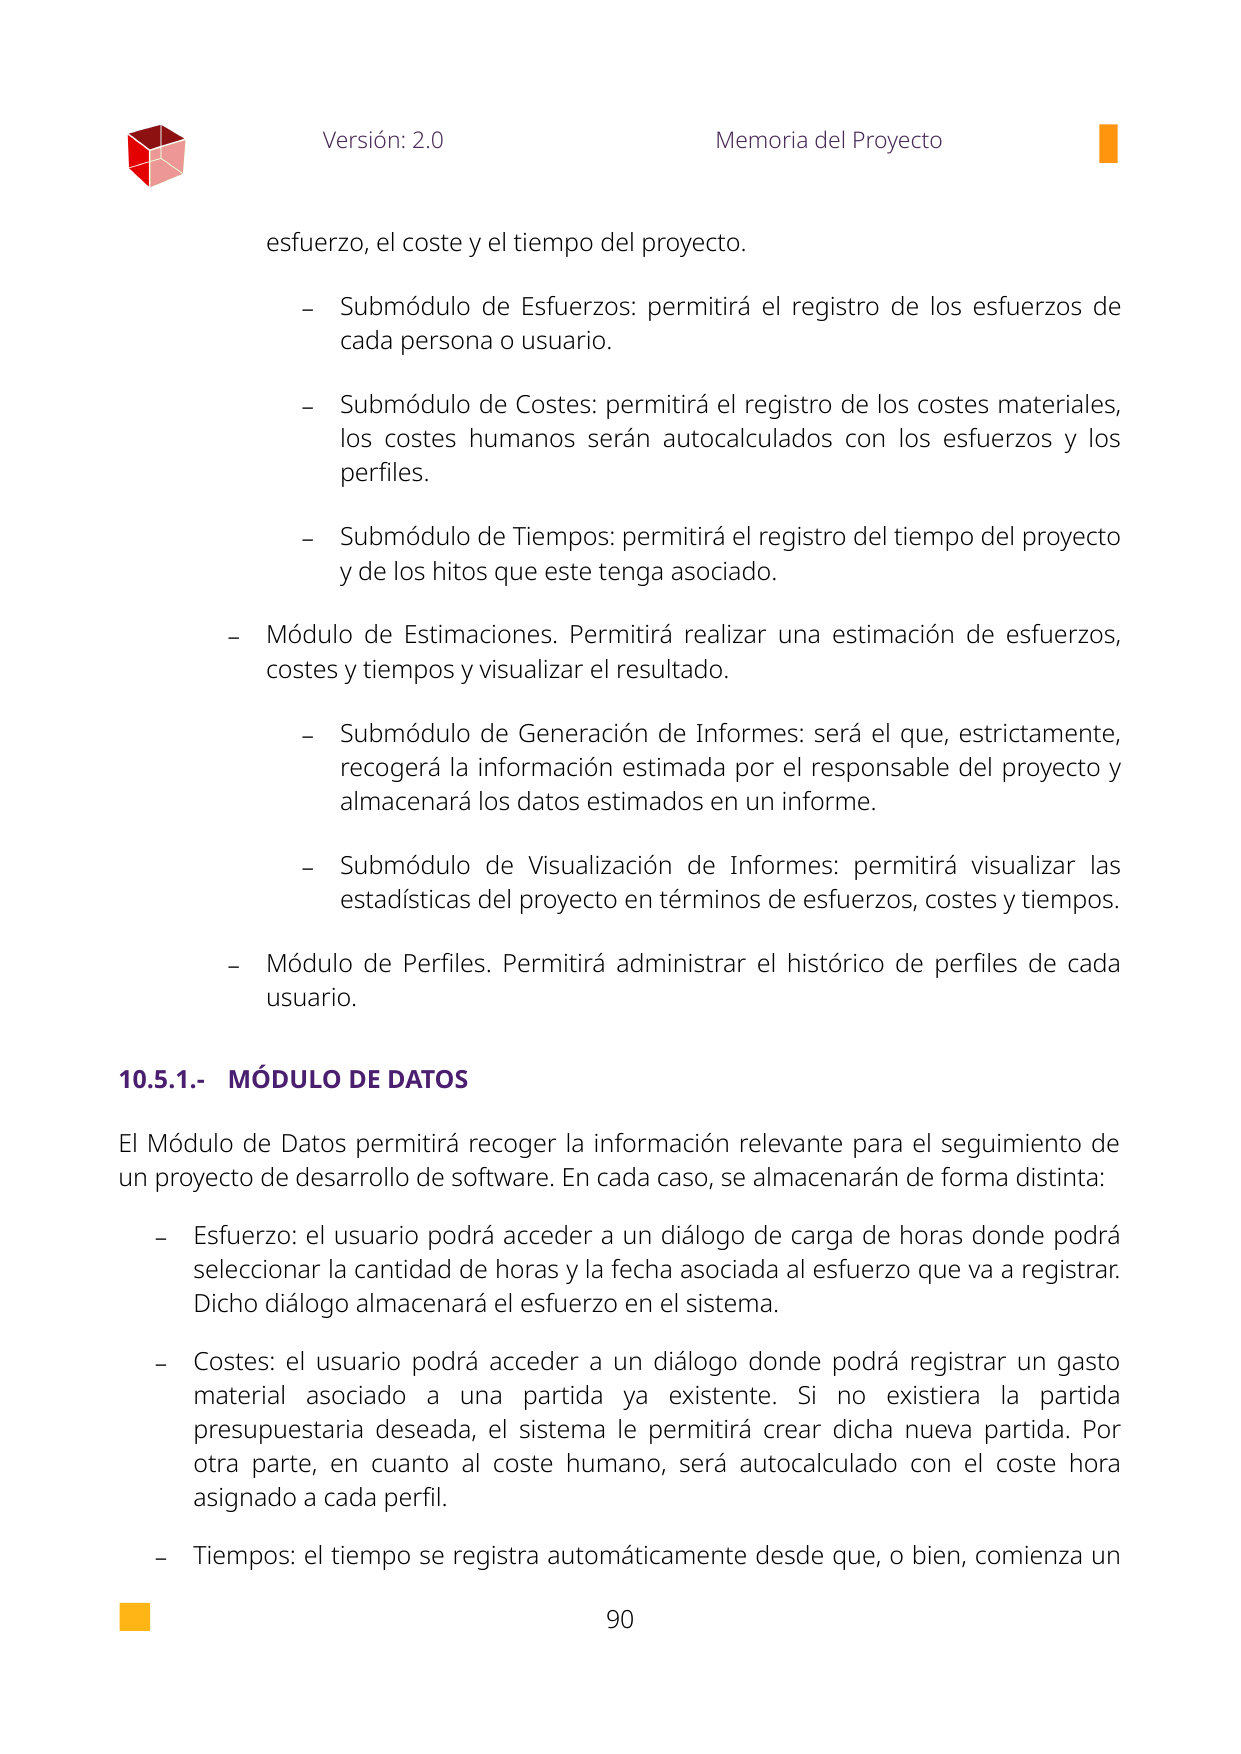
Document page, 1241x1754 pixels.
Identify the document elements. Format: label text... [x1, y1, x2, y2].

subtitle Módulo de Datos [118, 1062, 1122, 1096]
list esfuerzo, el coste y el tiempo del proyecto. [228, 225, 1122, 259]
picture [123, 123, 189, 189]
list Módulo de Estimaciones. Permitirá realizar una estimación de esfuerzos, costes y tiempos y visualizar el resultado. [228, 617, 1122, 685]
list Submódulo de Visualización de Informes: permitirá visualizar las estadísticas del proyecto en términos de esfuerzos, costes y tiempos. [302, 847, 1122, 916]
list Módulo de Perfiles. Permitirá administrar el histórico de perfiles de cada usuario. [228, 946, 1122, 1014]
list Submódulo de Tiempos: permitirá el registro del tiempo del proyecto y de los hitos que este tenga asociado. [302, 519, 1122, 587]
text El Módulo de Datos permitirá recoger la información relevante para el seguimiento de un proyecto de desarrollo de software. En cada caso, se almacenarán de forma distinta: [118, 1126, 1122, 1194]
list Submódulo de Esfuerzos: permitirá el registro de los esfuerzos de cada persona o usuario. [302, 289, 1122, 357]
list Submódulo de Generación de Informes: será el que, estrictamente, recogerá la información estimada por el responsable del proyecto y almacenará los datos estimados en un informe. [302, 715, 1122, 817]
list Esfuerzo: el usuario podrá acceder a un diálogo de carga de horas donde podrá seleccionar la cantidad de horas y la fecha asociada al esfuerzo que va a registrar. Dicho diálogo almacenará el esfuerzo en el sistema. [156, 1218, 1122, 1320]
list Tiempos: el tiempo se registra automáticamente desde que, o bien, comienza un [156, 1537, 1122, 1571]
list Submódulo de Costes: permitirá el registro de los costes materiales, los costes humanos serán autocalculados con los esfuerzos y los perfiles. [302, 387, 1122, 489]
list Costes: el usuario podrá acceder a un diálogo donde podrá registrar un gasto material asociado a una partida ya existente. Si no existiera la partida presupuestaria deseada, el sistema le permitirá crear dicha nueva partida. Por otra parte, en cuanto al coste humano, será autocalculado con el coste hora asignado a cada perfil. [156, 1343, 1122, 1514]
